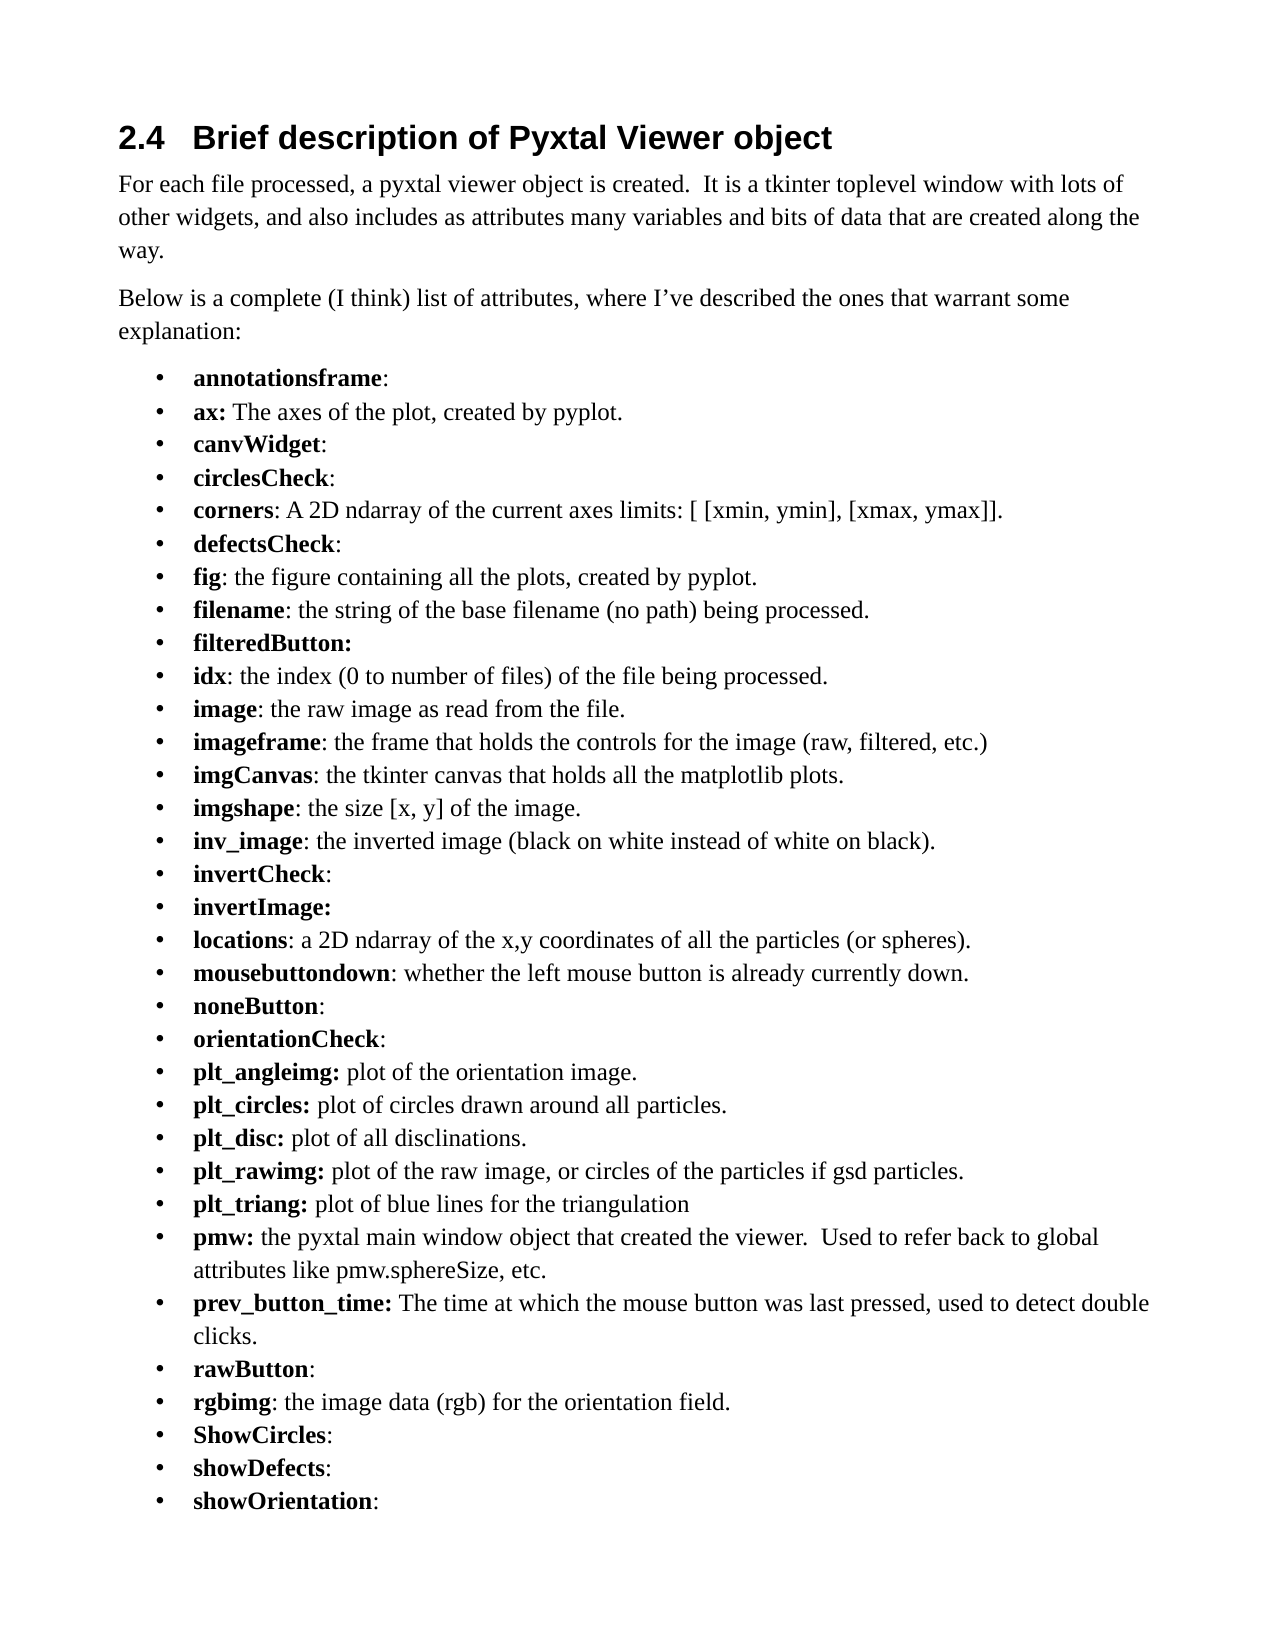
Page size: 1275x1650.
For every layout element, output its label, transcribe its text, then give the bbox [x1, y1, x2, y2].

list ax: The axes of the plot, created by pyplot. [156, 397, 1157, 425]
list canvWidget: [156, 429, 1157, 458]
list plt_circles: plot of circles drawn around all particles. [156, 1090, 1157, 1119]
list invertCheck: [156, 859, 1157, 888]
list inv_image: the inverted image (black on white instead of white on black). [156, 826, 1157, 854]
list showOrientation: [156, 1486, 1157, 1515]
list annotationsframe: [156, 363, 1157, 392]
list corners: A 2D ndarray of the current axes limits: [ [xmin, ymin], [xmax, ymax]]. [156, 496, 1157, 524]
list locations: a 2D ndarray of the x,y coordinates of all the particles (or spheres). [156, 925, 1157, 954]
list mousebuttondown: whether the left mouse button is already currently down. [156, 958, 1157, 987]
list showDefects: [156, 1453, 1157, 1482]
list rawButton: [156, 1354, 1157, 1383]
list prev_button_time: The time at which the mouse button was last pressed, used to detect double clicks. [156, 1288, 1157, 1350]
list imageframe: the frame that holds the controls for the image (raw, filtered, etc.) [156, 727, 1157, 756]
list invertImage: [156, 892, 1157, 921]
list imgCanvas: the tkinter canvas that holds all the matplotlib plots. [156, 760, 1157, 788]
list plt_rawimg: plot of the raw image, or circles of the particles if gsd particles. [156, 1156, 1157, 1185]
list plt_angleimg: plot of the orientation image. [156, 1057, 1157, 1086]
text For each file processed, a pyxtal viewer object is created. It is a tkinter toplevel window with lots of other widgets, and also includes as attributes many variables and bits of data that are created along the way. [118, 169, 1157, 264]
list orientationCheck: [156, 1024, 1157, 1053]
list filteredButton: [156, 628, 1157, 656]
list fig: the figure containing all the plots, created by pyplot. [156, 562, 1157, 590]
subtitle Brief description of Pyxtal Viewer object [118, 118, 1157, 157]
text Below is a complete (I think) list of attributes, where I’ve described the ones that warrant some explanation: [118, 283, 1157, 345]
list plt_triang: plot of blue lines for the triangulation [156, 1189, 1157, 1218]
list pmw: the pyxtal main window object that created the viewer. Used to refer back to global attributes like pmw.sphereSize, etc. [156, 1222, 1157, 1284]
list noneButton: [156, 991, 1157, 1020]
list plt_disc: plot of all disclinations. [156, 1123, 1157, 1152]
list defectsCheck: [156, 529, 1157, 557]
list image: the raw image as read from the file. [156, 694, 1157, 722]
list imgshape: the size [x, y] of the image. [156, 793, 1157, 822]
list filename: the string of the base filename (no path) being processed. [156, 595, 1157, 623]
list circlesCheck: [156, 463, 1157, 491]
list idx: the index (0 to number of files) of the file being processed. [156, 661, 1157, 689]
list rgbimg: the image data (rgb) for the orientation field. [156, 1387, 1157, 1416]
list ShowCircles: [156, 1420, 1157, 1449]
